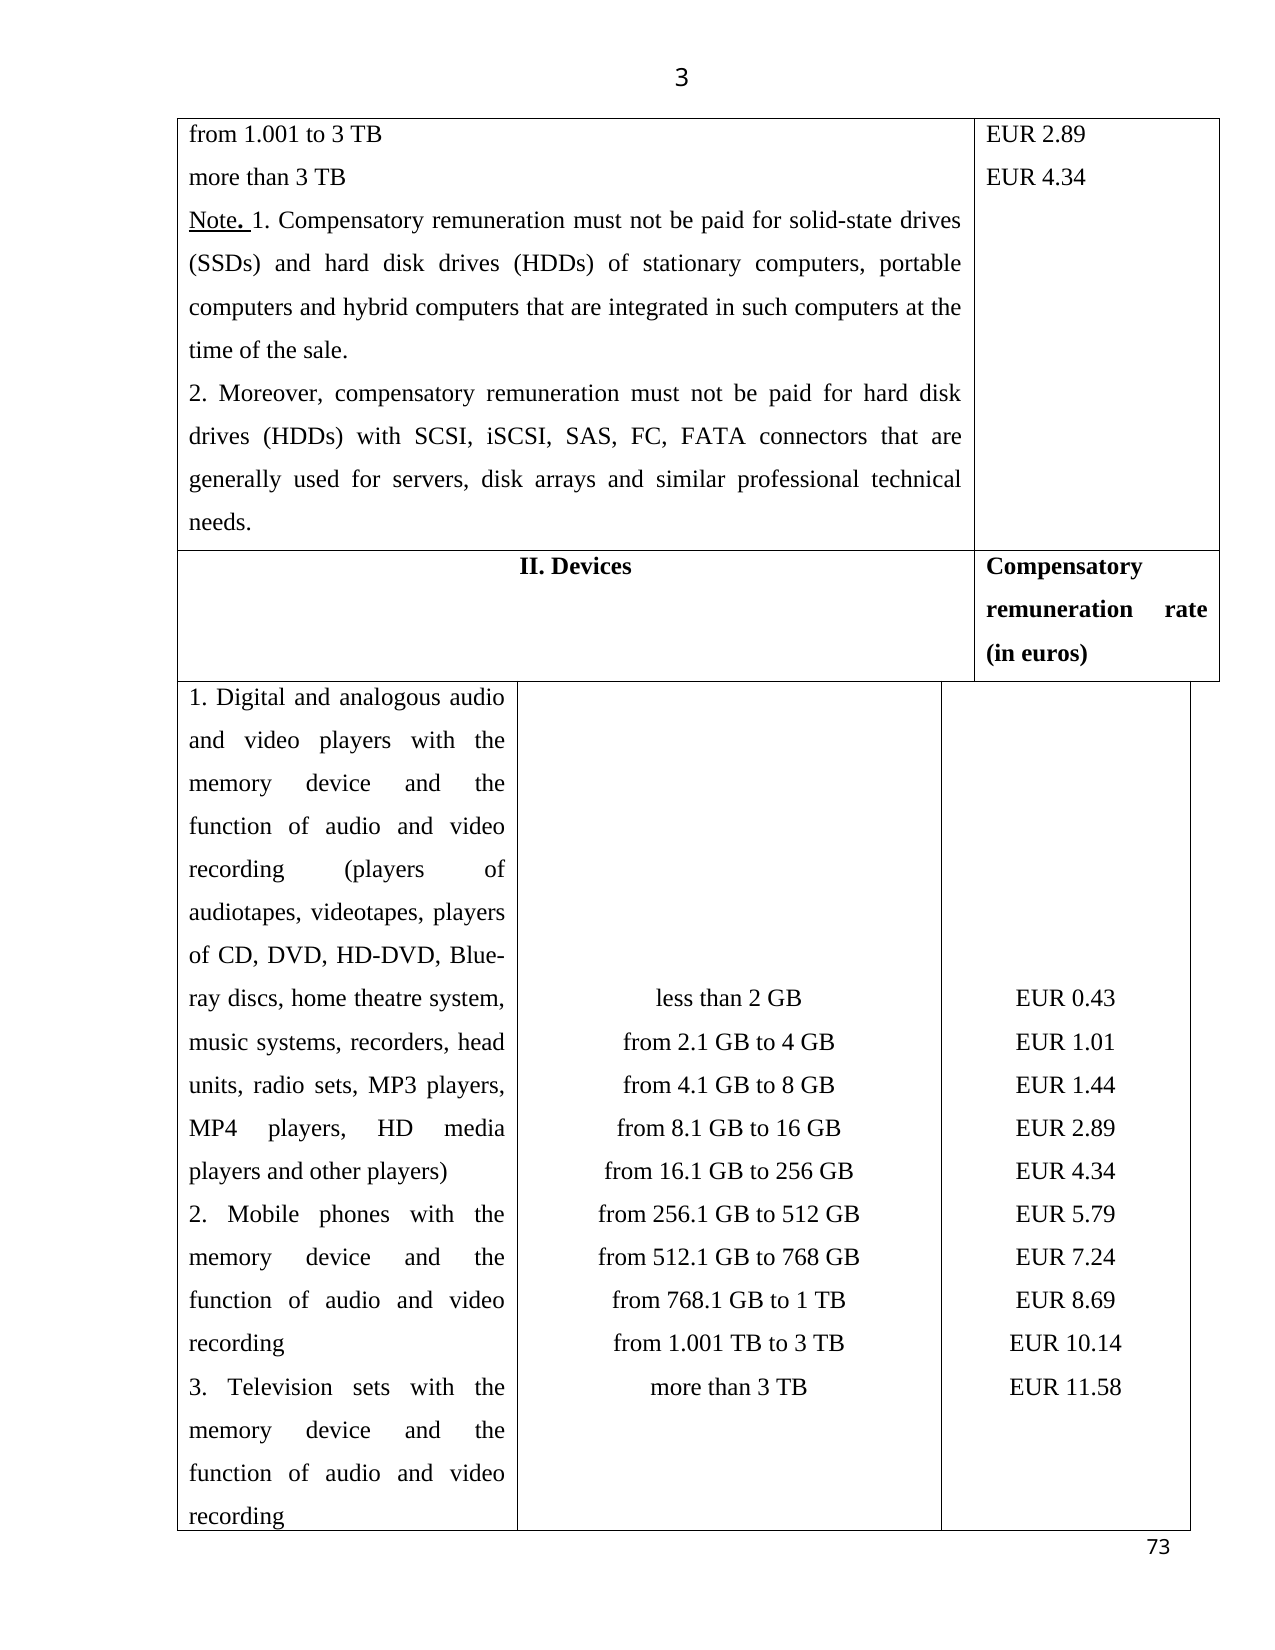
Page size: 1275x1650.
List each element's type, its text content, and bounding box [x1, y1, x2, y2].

table_cell EUR 0.43 EUR 1.01 EUR 1.44 EUR 2.89 EUR 4.34 EUR 5.79 EUR 7.24 EUR 8.69 EUR 10.14 EUR 11.58 [942, 682, 1190, 1530]
table_cell less than 2 GB from 2.1 GB to 4 GB from 4.1 GB to 8 GB from 8.1 GB to 16 GB from 16.1 GB to 256 GB from 256.1 GB to 512 GB from 512.1 GB to 768 GB from 768.1 GB to 1 TB from 1.001 TB to 3 TB more than 3 TB [518, 682, 941, 1530]
table_cell [1191, 682, 1220, 1530]
table_cell from 1.001 to 3 TB more than 3 TB Note. 1. Compensatory remuneration must not be paid for solid-state drives (SSDs) and hard disk drives (HDDs) of stationary computers, portable computers and hybrid computers that are integrated in such computers at the time of the sale. 2. Moreover, compensatory remuneration must not be paid for hard disk drives (HDDs) with SCSI, iSCSI, SAS, FC, FATA connectors that are generally used for servers, disk arrays and similar professional technical needs. [178, 119, 974, 550]
table_cell Compensatory remuneration rate (in euros) [975, 551, 1219, 681]
table_cell EUR 2.89 EUR 4.34 [975, 119, 1219, 550]
table_cell II. Devices [178, 551, 974, 681]
table_cell 1. Digital and analogous audio and video players with the memory device and the function of audio and video recording (players of audiotapes, videotapes, players of CD, DVD, HD-DVD, Blue-ray discs, home theatre system, music systems, recorders, head units, radio sets, MP3 players, MP4 players, HD media players and other players) 2. Mobile phones with the memory device and the function of audio and video recording 3. Television sets with the memory device and the function of audio and video recording [178, 682, 517, 1530]
